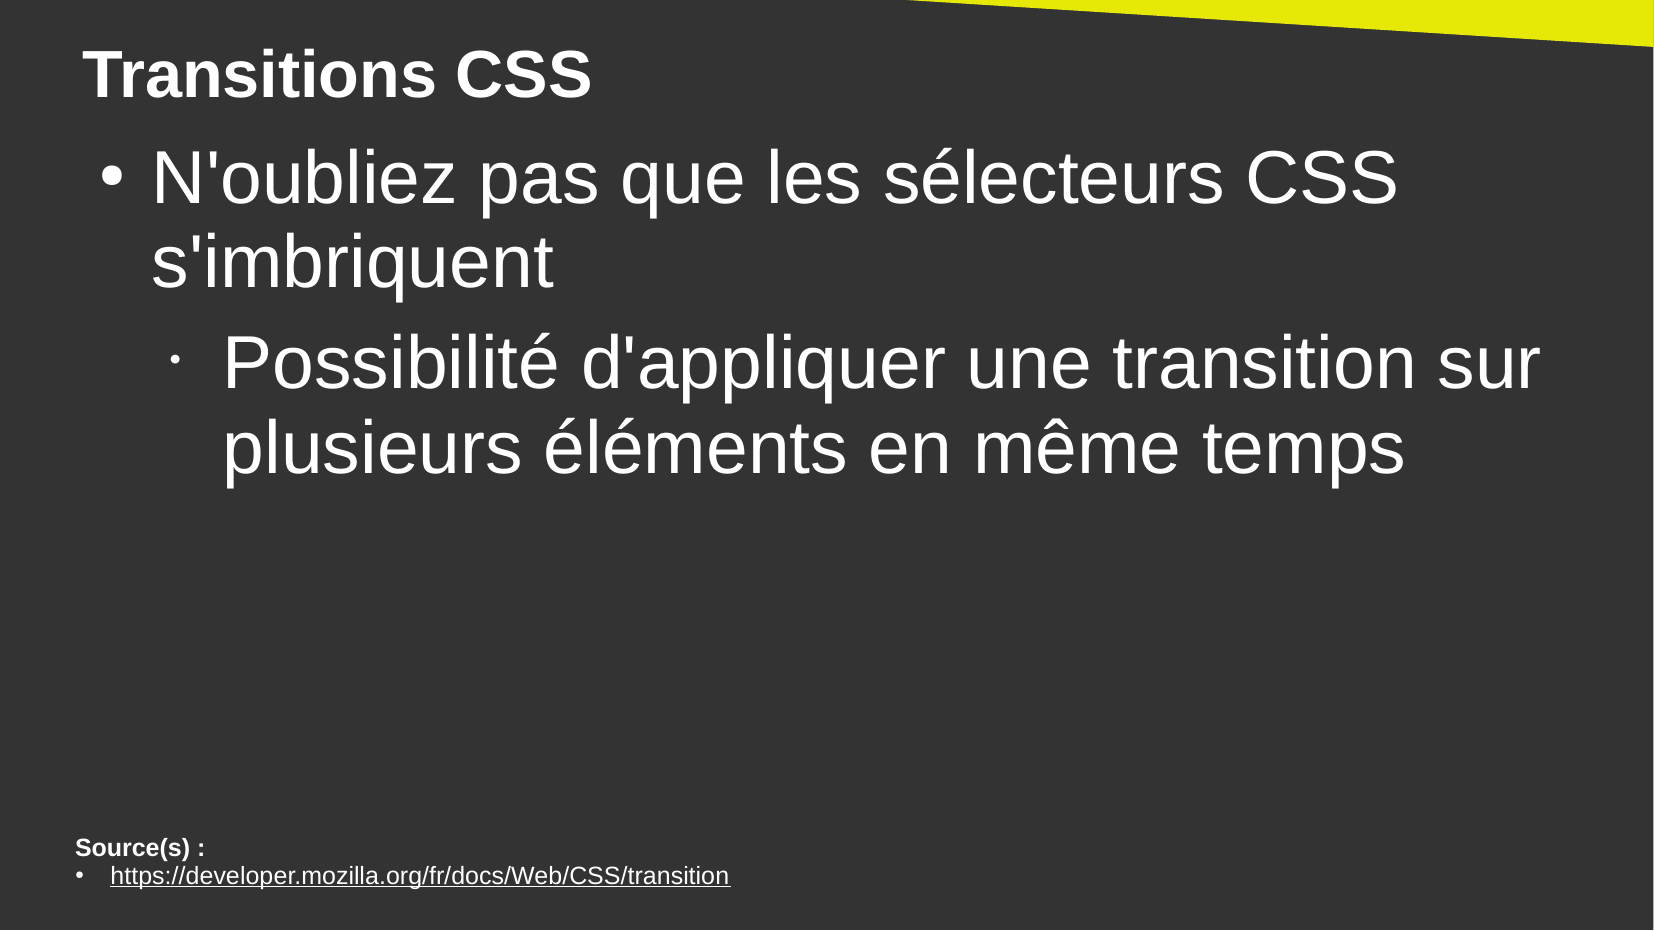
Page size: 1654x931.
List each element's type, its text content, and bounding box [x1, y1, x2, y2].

text_box [906, 0, 1654, 47]
list N'oubliez pas que les sélecteurs CSS s'imbriquent Possibilité d'appliquer une transition sur plusieurs éléments en même temps [80, 135, 1620, 520]
title Transitions CSS [82, 37, 1571, 114]
text_box Source(s) : https://developer.mozilla.org/fr/docs/Web/CSS/transition [60, 826, 1546, 916]
